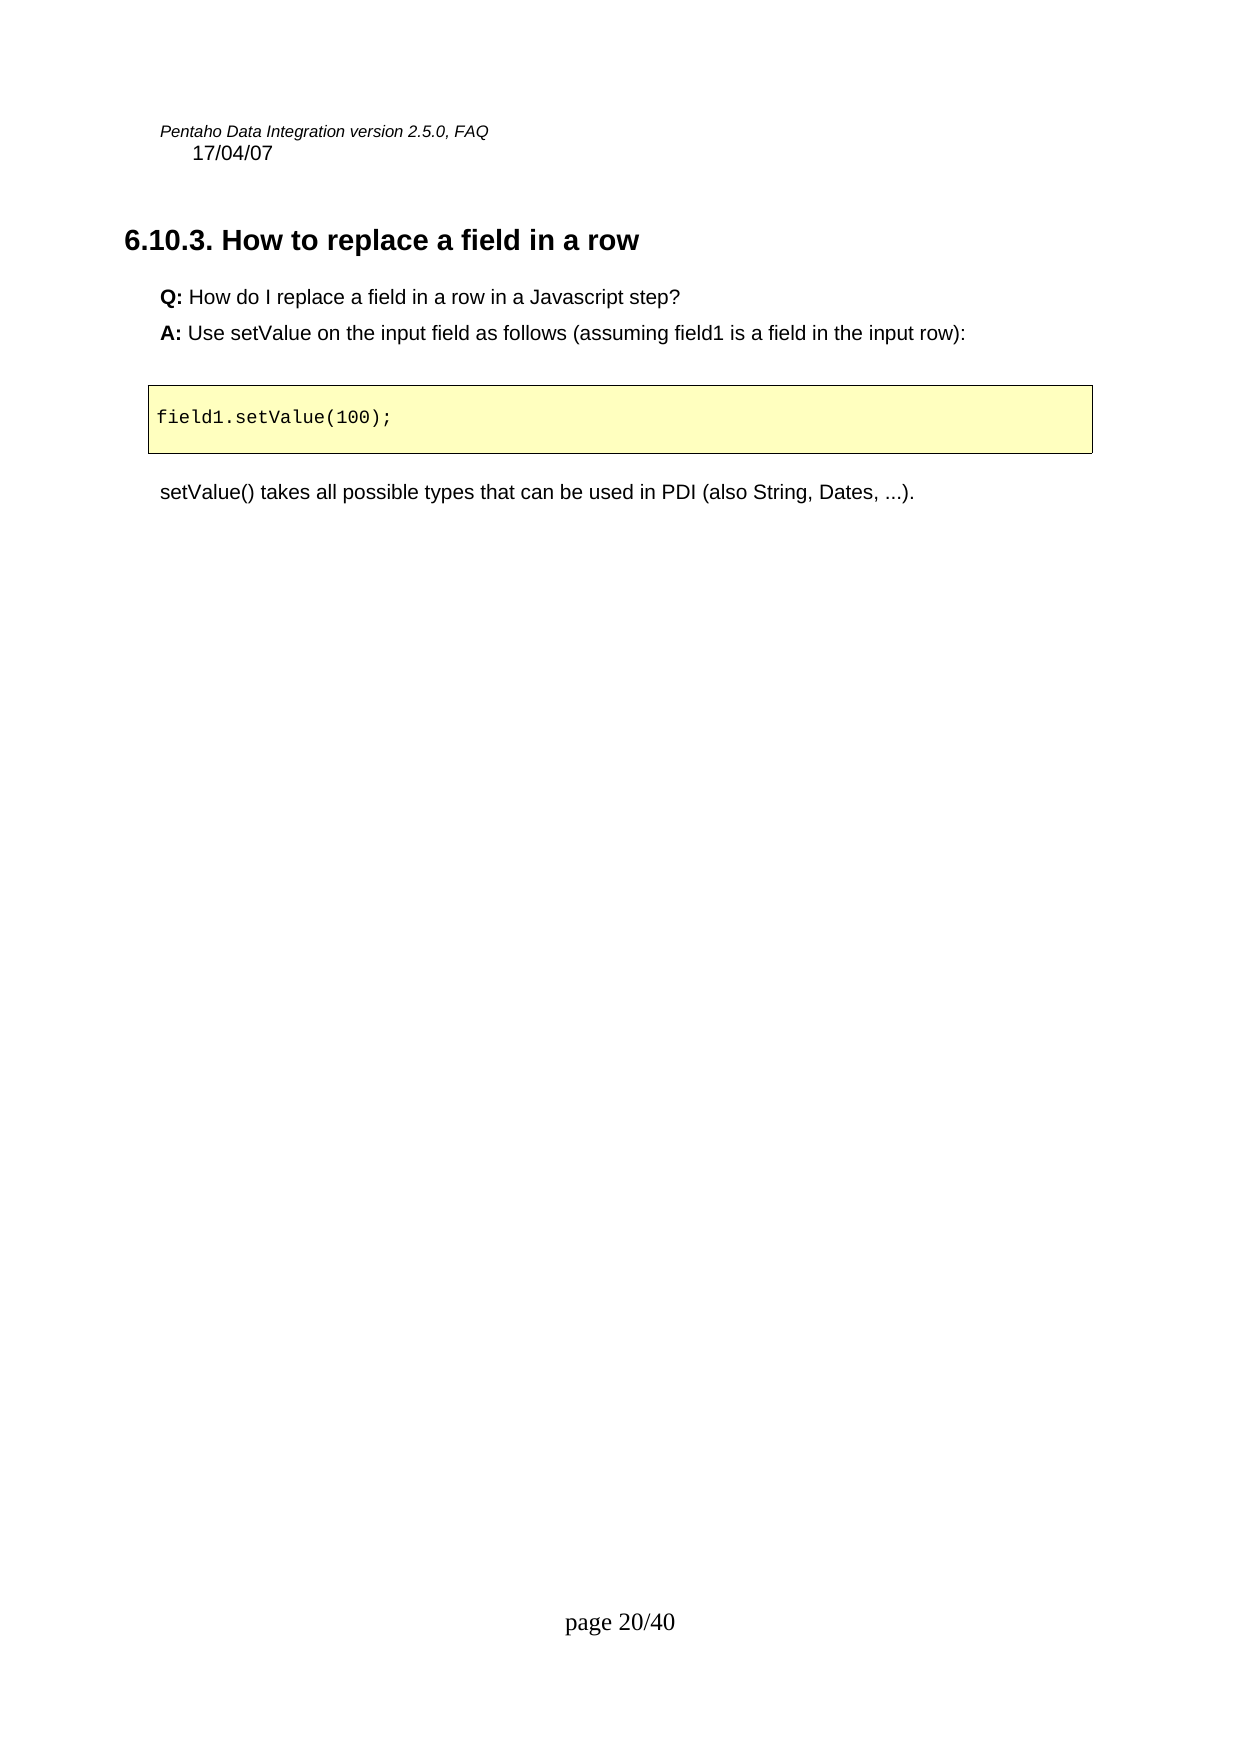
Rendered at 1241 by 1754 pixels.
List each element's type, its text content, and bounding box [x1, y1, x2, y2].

text setValue() takes all possible types that can be used in PDI (also String, Dates, ...). [118, 481, 1122, 504]
text field1.setValue(100); [149, 406, 1092, 427]
text Q: How do I replace a field in a row in a Javascript step? [118, 286, 1122, 309]
text A: Use setValue on the input field as follows (assuming field1 is a field in the input row): [118, 321, 1122, 345]
subtitle How to replace a field in a row [124, 224, 1122, 256]
